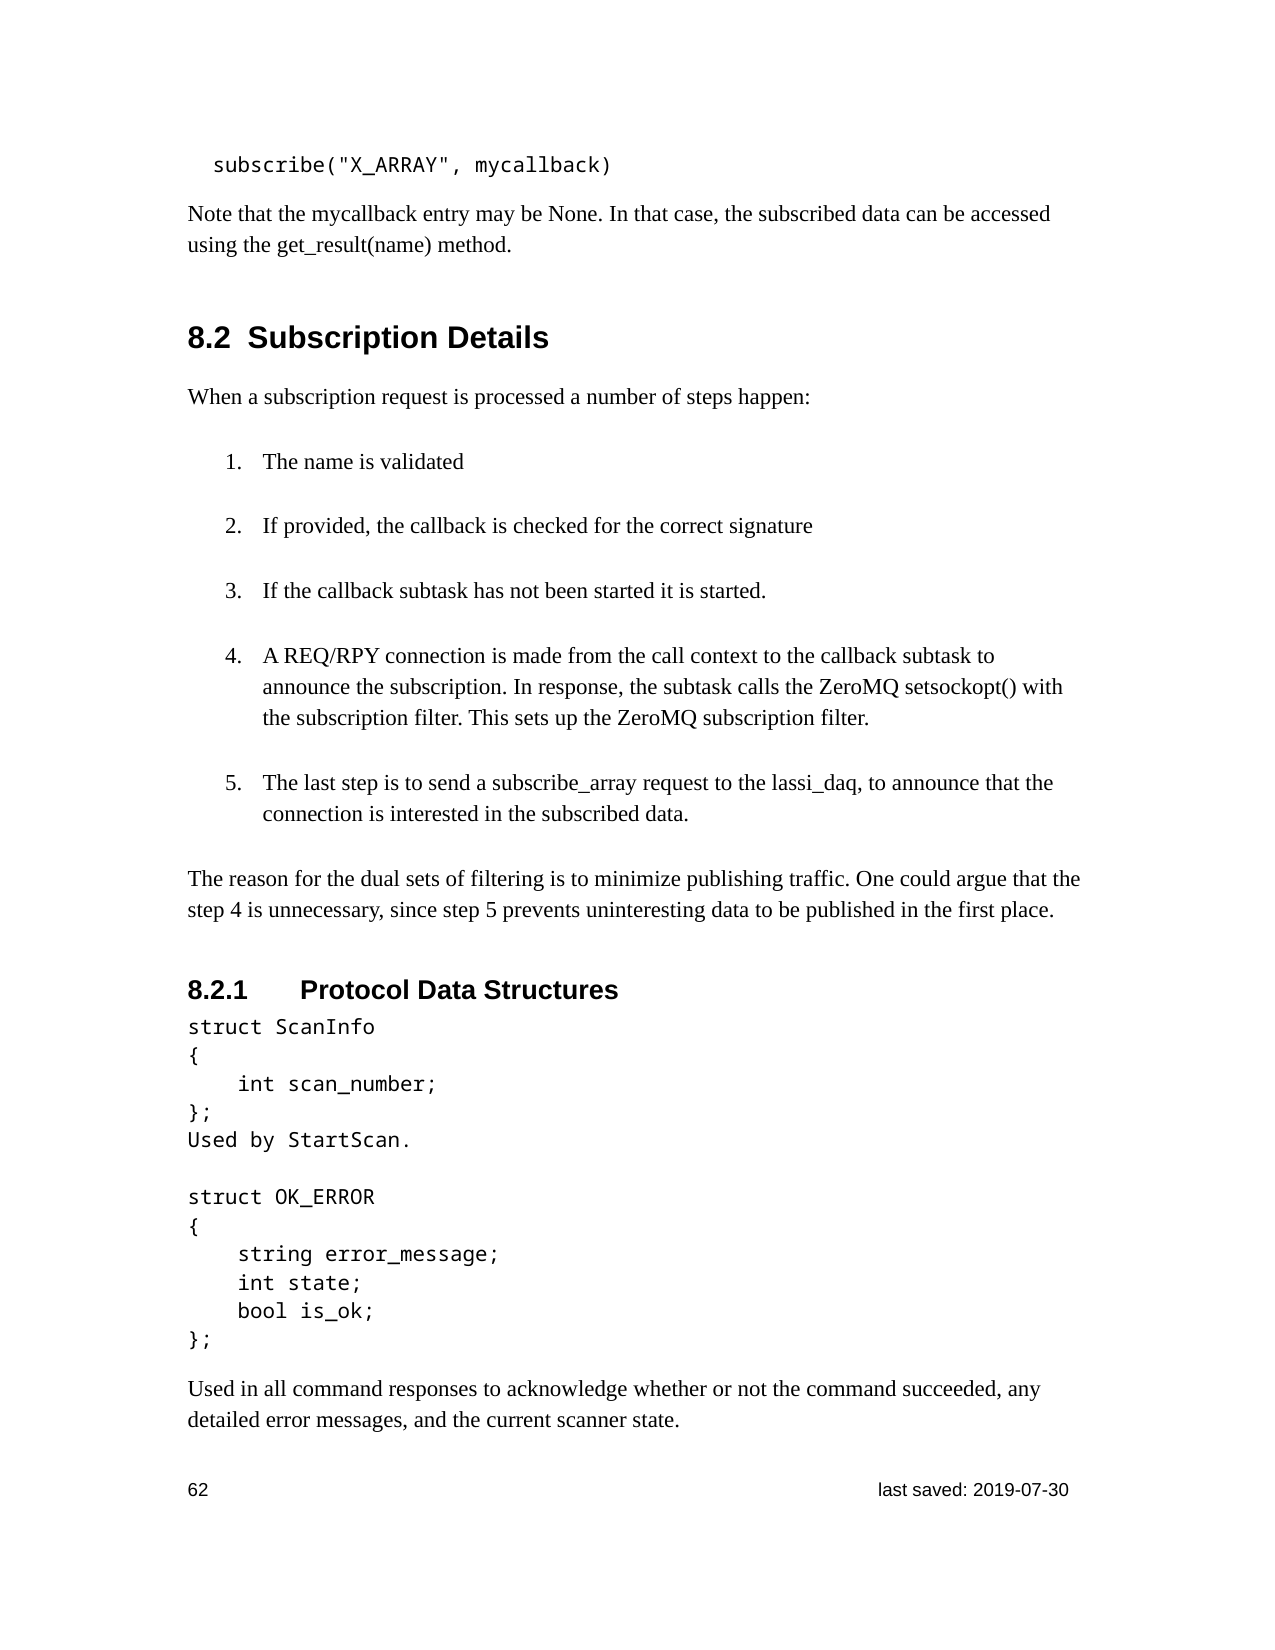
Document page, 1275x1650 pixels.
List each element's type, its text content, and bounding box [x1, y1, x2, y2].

text { [187, 1211, 1087, 1239]
text When a subscription request is processed a number of steps happen: [187, 378, 1087, 410]
list The last step is to send a subscribe_array request to the lassi_daq, to announce that the connection is interested in the subscribed data. [225, 764, 1087, 826]
text int state; [187, 1268, 1087, 1296]
text string error_message; [187, 1239, 1087, 1268]
text Note that the mycallback entry may be None. In that case, the subscribed data can be accessed using the get_result(name) method. [187, 195, 1087, 258]
text struct ScanInfo [187, 1012, 1087, 1040]
text }; [187, 1324, 1087, 1353]
text Used in all command responses to acknowledge whether or not the command succeeded, any detailed error messages, and the current scanner state. [187, 1370, 1087, 1432]
list The name is validated [225, 443, 1087, 474]
text int scan_number; [187, 1069, 1087, 1097]
subtitle Protocol Data Structures [187, 970, 1087, 1006]
text { [187, 1040, 1087, 1069]
text bool is_ok; [187, 1296, 1087, 1324]
text subscribe("X_ARRAY", mycallback) [187, 150, 1087, 178]
list If provided, the callback is checked for the correct signature [225, 508, 1087, 539]
list If the callback subtask has not been started it is started. [225, 572, 1087, 603]
text The reason for the dual sets of filtering is to minimize publishing traffic. One could argue that the step 4 is unnecessary, since step 5 prevents uninteresting data to be published in the first place. [187, 860, 1087, 922]
text }; [187, 1097, 1087, 1126]
subtitle Subscription Details [187, 316, 1087, 356]
text struct OK_ERROR [187, 1182, 1087, 1211]
text Used by StartScan. [187, 1126, 1087, 1154]
list A REQ/RPY connection is made from the call context to the callback subtask to announce the subscription. In response, the subtask calls the ZeroMQ setsockopt() with the subscription filter. This sets up the ZeroMQ subscription filter. [225, 637, 1087, 731]
